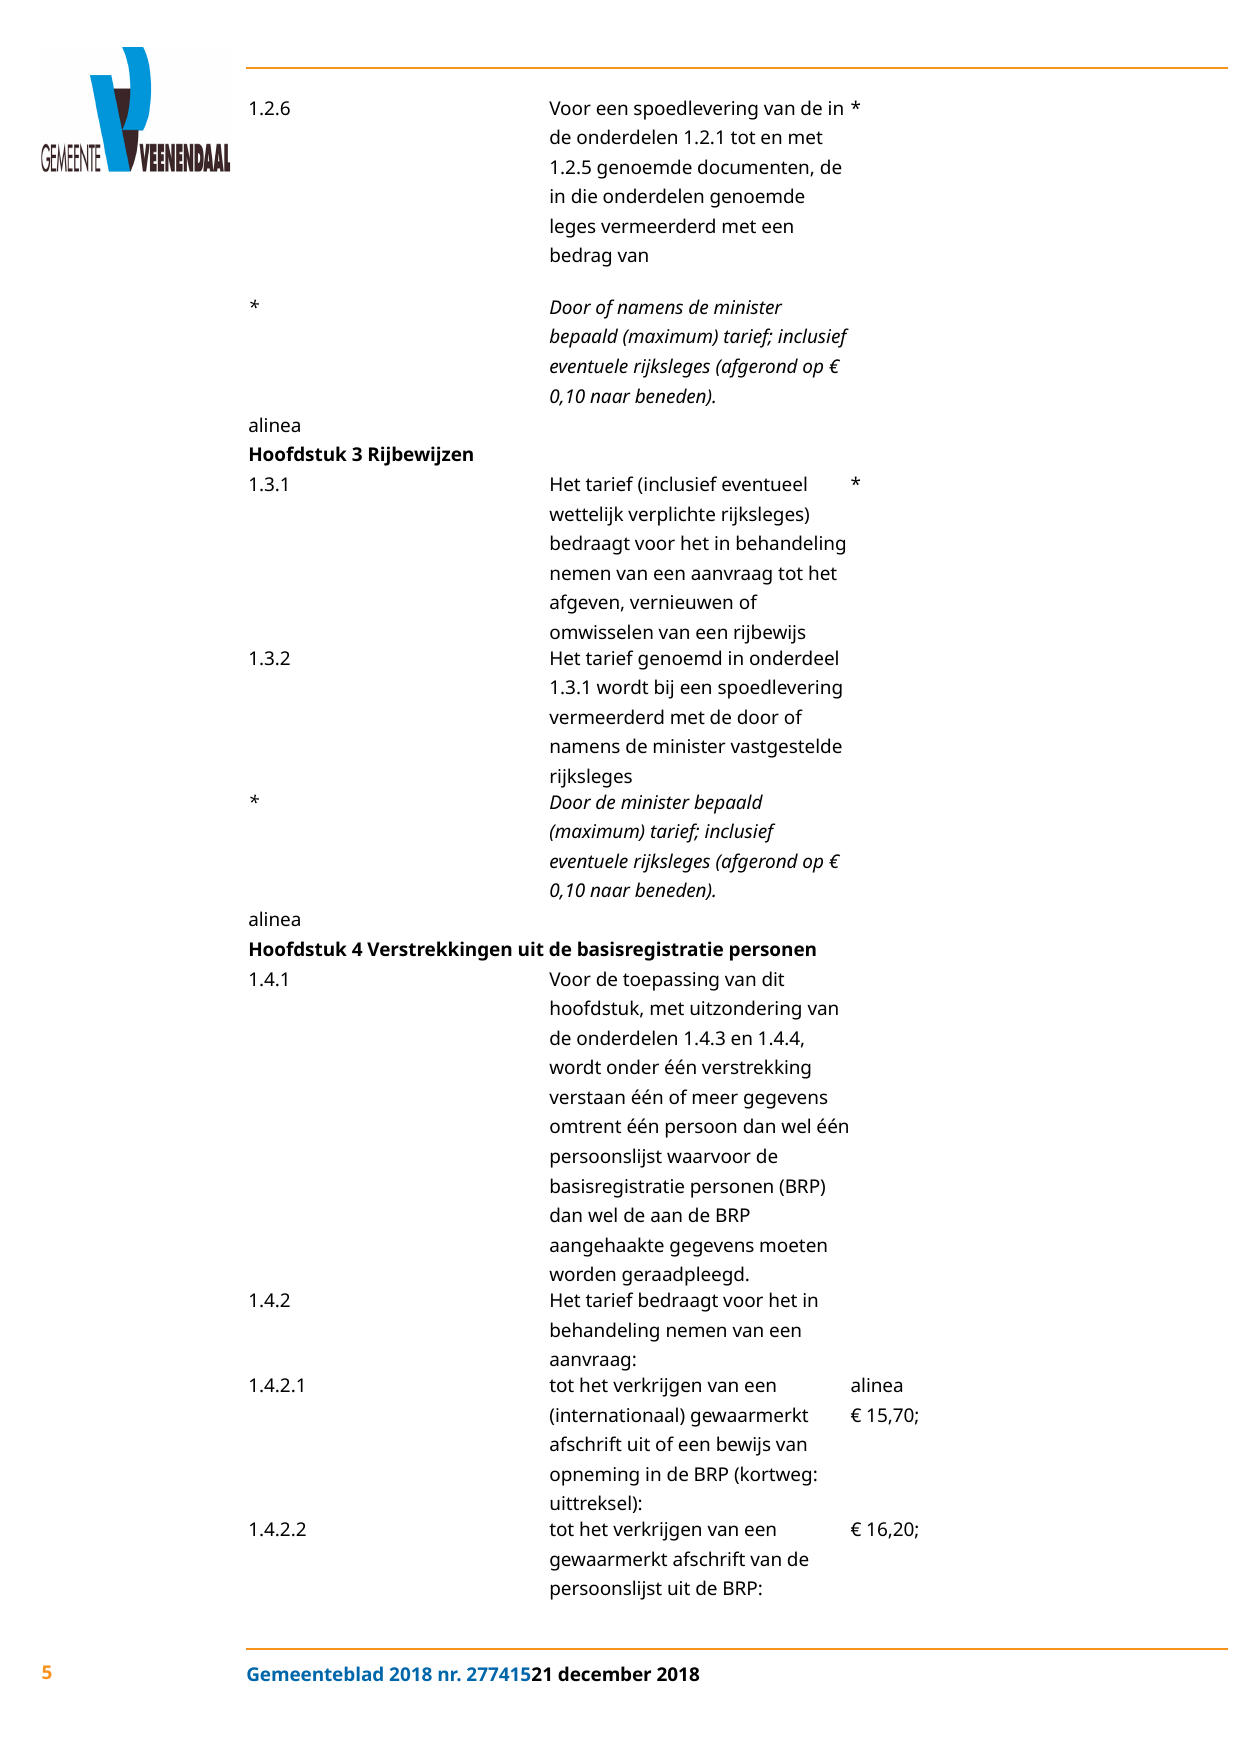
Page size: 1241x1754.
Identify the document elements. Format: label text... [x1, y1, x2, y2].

table_cell 1.4.2 [248, 1288, 549, 1372]
table_cell € 16,20; [850, 1516, 1152, 1601]
table_header 1.4.1 [248, 966, 549, 1287]
table_cell [248, 269, 549, 294]
table_cell Het tarief genoemd in onderdeel 1.3.1 wordt bij een spoedlevering vermeerderd met de door of namens de minister vastgestelde rijksleges [549, 645, 850, 789]
table_cell Voor een spoedlevering van de in de onderdelen 1.2.1 tot en met 1.2.5 genoemde documenten, de in die onderdelen genoemde leges vermeerderd met een bedrag van [549, 95, 850, 268]
table_cell 1.4.2.1 [248, 1372, 549, 1516]
table_header 1.3.1 [248, 471, 549, 645]
table_cell Door de minister bepaald (maximum) tarief; inclusief eventuele rijksleges (afgerond op € 0,10 naar beneden). [549, 789, 850, 903]
picture [123, 47, 231, 172]
table_cell 1.3.2 [248, 645, 549, 789]
table_header [850, 966, 1152, 1287]
table_cell Het tarief bedraagt voor het in behandeling nemen van een aanvraag: [549, 1288, 850, 1372]
table_cell [850, 645, 1152, 789]
table_cell [850, 294, 1152, 409]
table_cell * [850, 95, 1152, 268]
table_cell [850, 1288, 1152, 1372]
picture [41, 47, 130, 172]
text alinea­ [248, 907, 1152, 932]
table_header Het tarief (inclusief eventueel wettelijk verplichte rijksleges) bedraagt voor het in behandeling nemen van een aanvraag tot het afgeven, vernieuwen of omwisselen van een rijbewijs [549, 471, 850, 645]
table_cell [549, 269, 850, 294]
table_header Voor de toepassing van dit hoofdstuk, met uitzondering van de onderdelen 1.4.3 en 1.4.4, wordt onder één verstrekking verstaan één of meer gegevens omtrent één persoon dan wel één persoonslijst waarvoor de basisregistratie personen (BRP) dan wel de aan de BRP aangehaakte gegevens moeten worden geraadpleegd. [549, 966, 850, 1287]
table_cell tot het verkrijgen van een gewaarmerkt afschrift van de persoonslijst uit de BRP: [549, 1516, 850, 1601]
text Hoofdstuk 3 Rijbewijzen [248, 441, 1152, 467]
table_header * [850, 471, 1152, 645]
text alinea­ [248, 412, 1152, 438]
table_cell [850, 269, 1152, 294]
table_cell * [248, 294, 549, 409]
table_cell tot het verkrijgen van een (internationaal) gewaarmerkt afschrift uit of een bewijs van opneming in de BRP (kortweg: uittreksel): [549, 1372, 850, 1516]
table_cell Door of namens de minister bepaald (maximum) tarief; inclusief eventuele rijksleges (afgerond op € 0,10 naar beneden). [549, 294, 850, 409]
table_cell 1.4.2.2 [248, 1516, 549, 1601]
text Hoofdstuk 4 Verstrekkingen uit de basisregistratie personen [248, 936, 1152, 962]
table_cell 1.2.6 [248, 95, 549, 268]
table_cell alinea­ € 15,70; [850, 1372, 1152, 1516]
table_cell [850, 789, 1152, 903]
table_cell * [248, 789, 549, 903]
